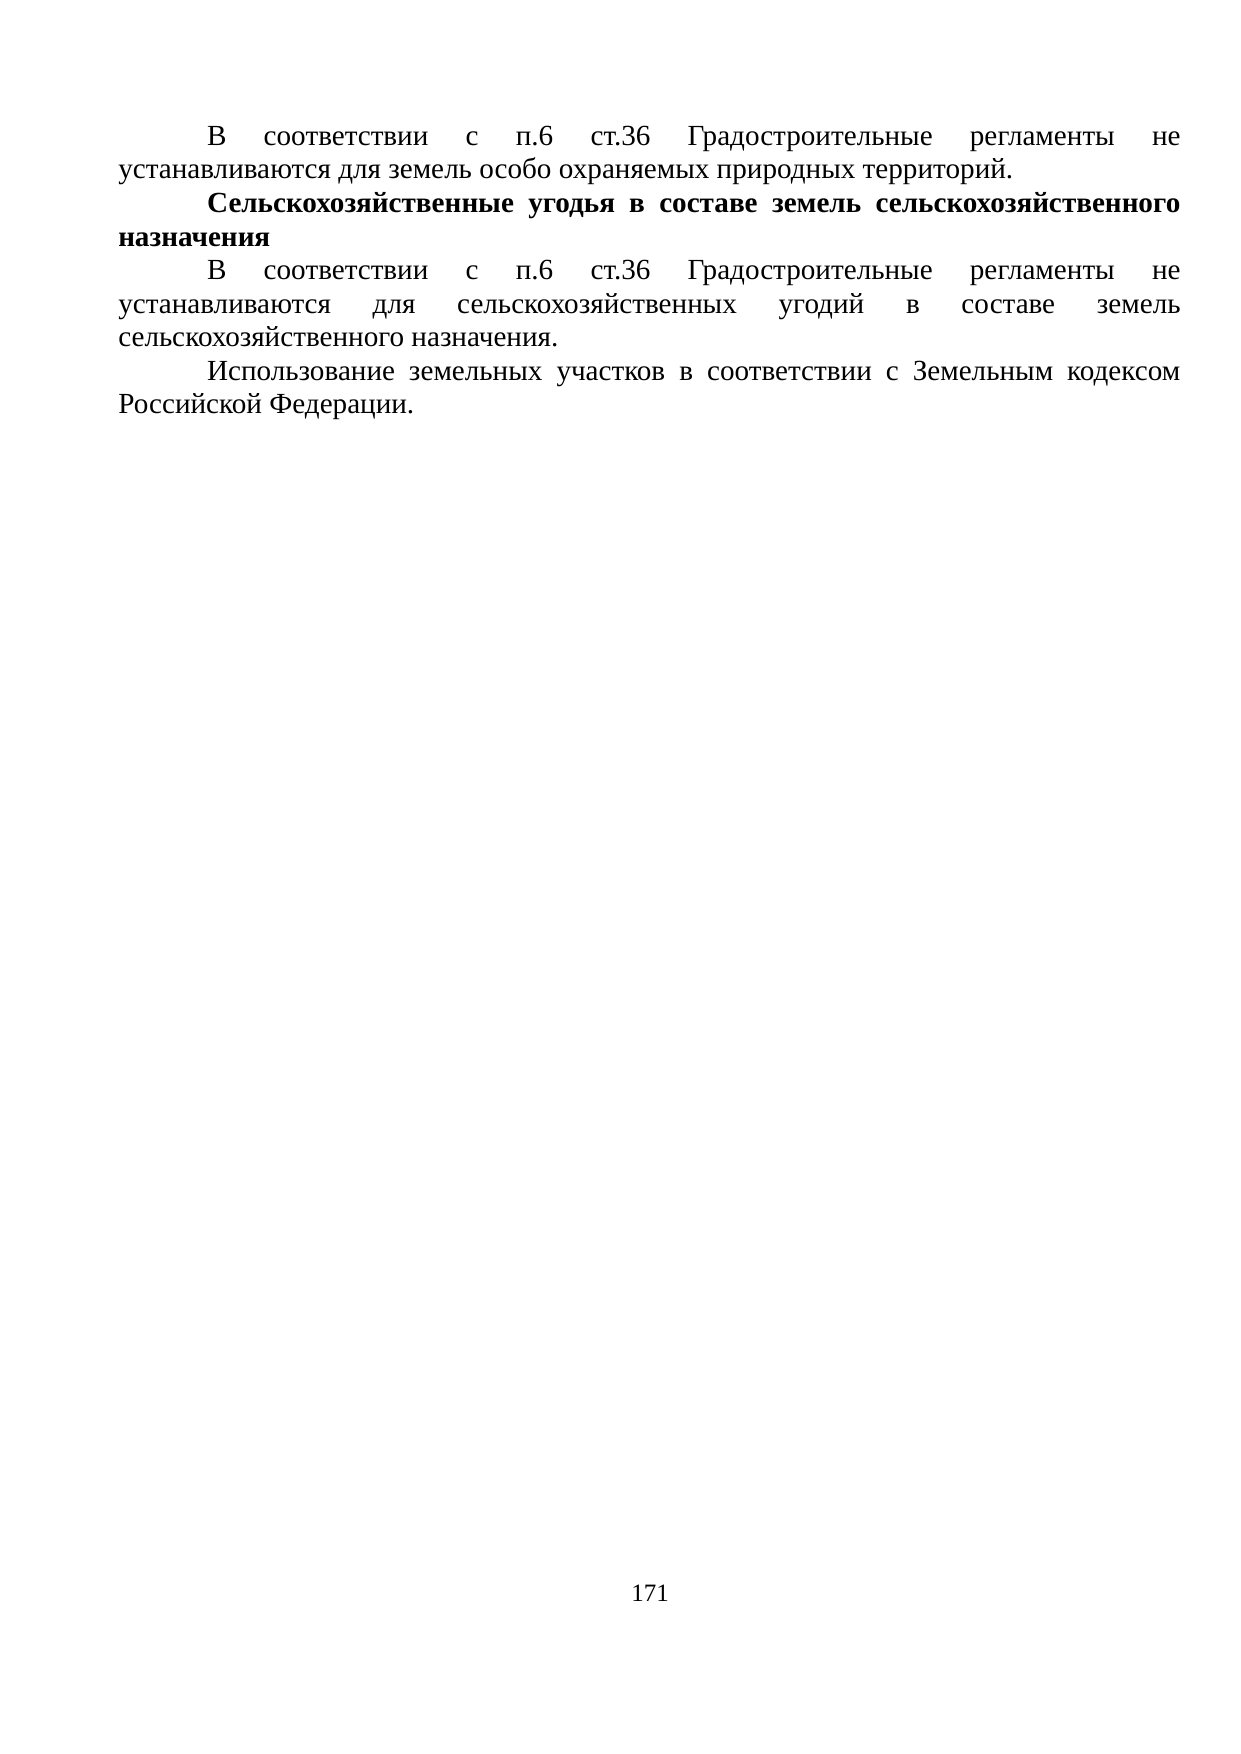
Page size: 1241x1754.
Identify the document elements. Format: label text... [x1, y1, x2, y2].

text В соответствии с п.6 ст.36 Градостроительные регламенты не устанавливаются для сельскохозяйственных угодий в составе земель сельскохозяйственного назначения. [118, 252, 1181, 353]
text Использование земельных участков в соответствии с Земельным кодексом Российской Федерации. [118, 353, 1181, 420]
text Сельскохозяйственные угодья в составе земель сельскохозяйственного назначения [118, 185, 1181, 252]
text В соответствии с п.6 ст.36 Градостроительные регламенты не устанавливаются для земель особо охраняемых природных территорий. [118, 118, 1181, 185]
